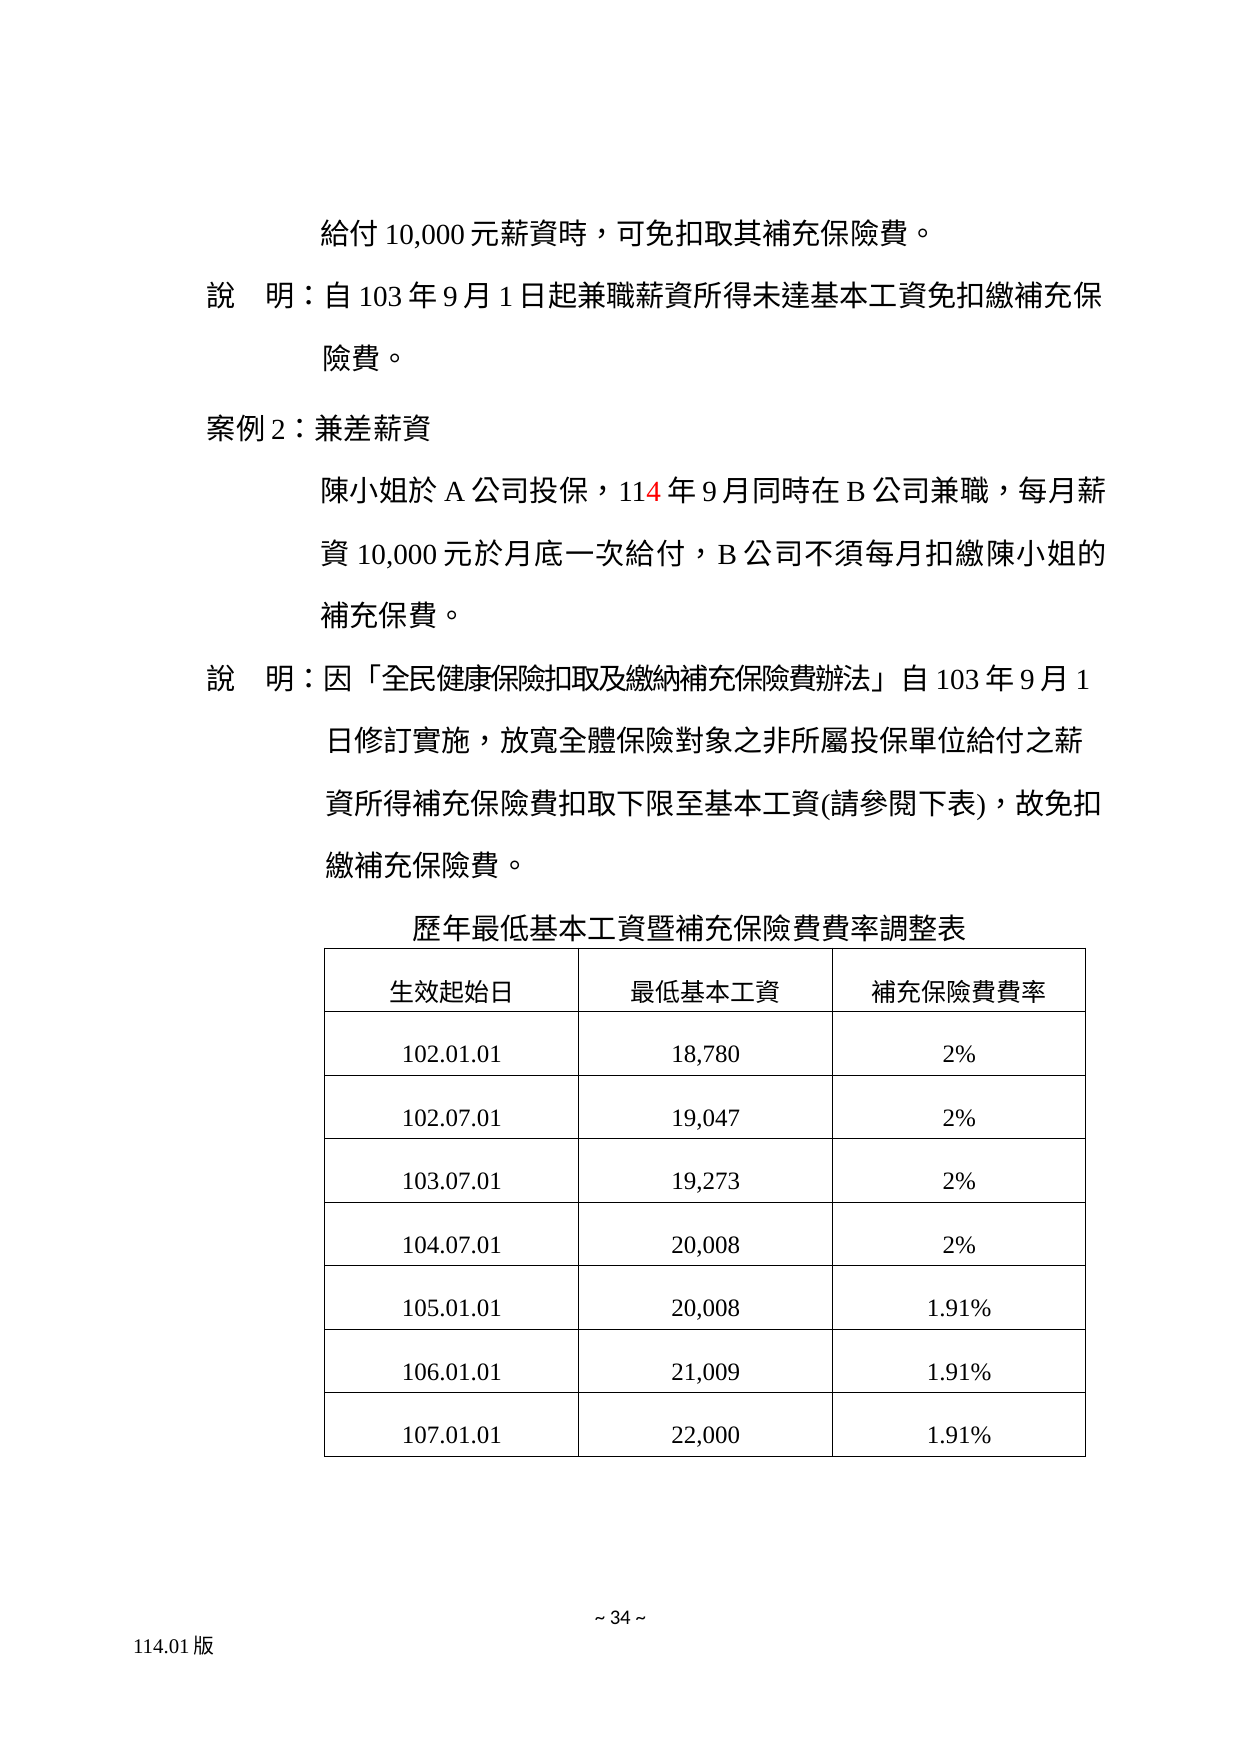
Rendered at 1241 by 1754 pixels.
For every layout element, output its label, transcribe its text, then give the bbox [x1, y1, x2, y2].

table_header 生效起始日 [325, 949, 578, 1011]
table_cell 1.91% [833, 1393, 1085, 1456]
table_cell 19,047 [579, 1076, 832, 1138]
table_cell 105.01.01 [325, 1266, 578, 1329]
table_cell 107.01.01 [325, 1393, 578, 1456]
table_cell 1.91% [833, 1266, 1085, 1329]
text 說 明：因「全民健康保險扣取及繳納補充保險費辦法」自103年9月1日修訂實施，放寬全體保險對象之非所屬投保單位給付之薪資所得補充保險費扣取下限至基本工資(請參閱下表)，故免扣繳補充保險費。 [207, 635, 1107, 885]
table_cell 104.07.01 [325, 1203, 578, 1265]
table_cell 19,273 [579, 1139, 832, 1202]
text 陳小姐於A公司投保，114年9月同時在B公司兼職，每月薪資10,000元於月底一次給付，B公司不須每月扣繳陳小姐的補充保費。 [320, 447, 1107, 635]
text 說 明：自103年9月1日起兼職薪資所得未達基本工資免扣繳補充保險費。 [207, 252, 1107, 377]
table_cell 18,780 [579, 1012, 832, 1074]
text 歷年最低基本工資暨補充保險費費率調整表 [207, 885, 1107, 947]
table_cell 103.07.01 [325, 1139, 578, 1202]
table_cell 102.07.01 [325, 1076, 578, 1138]
text 案例2：兼差薪資 [207, 385, 1107, 447]
table_cell 106.01.01 [325, 1330, 578, 1392]
table_cell 20,008 [579, 1266, 832, 1329]
text 給付10,000元薪資時，可免扣取其補充保險費。 [320, 190, 1107, 252]
table_cell 2% [833, 1076, 1085, 1138]
table_header 補充保險費費率 [833, 949, 1085, 1011]
table_cell 2% [833, 1012, 1085, 1074]
table_cell 2% [833, 1139, 1085, 1202]
table_header 最低基本工資 [579, 949, 832, 1011]
table_cell 1.91% [833, 1330, 1085, 1392]
table_cell 102.01.01 [325, 1012, 578, 1074]
table_cell 20,008 [579, 1203, 832, 1265]
table_cell 22,000 [579, 1393, 832, 1456]
table_cell 21,009 [579, 1330, 832, 1392]
table_cell 2% [833, 1203, 1085, 1265]
